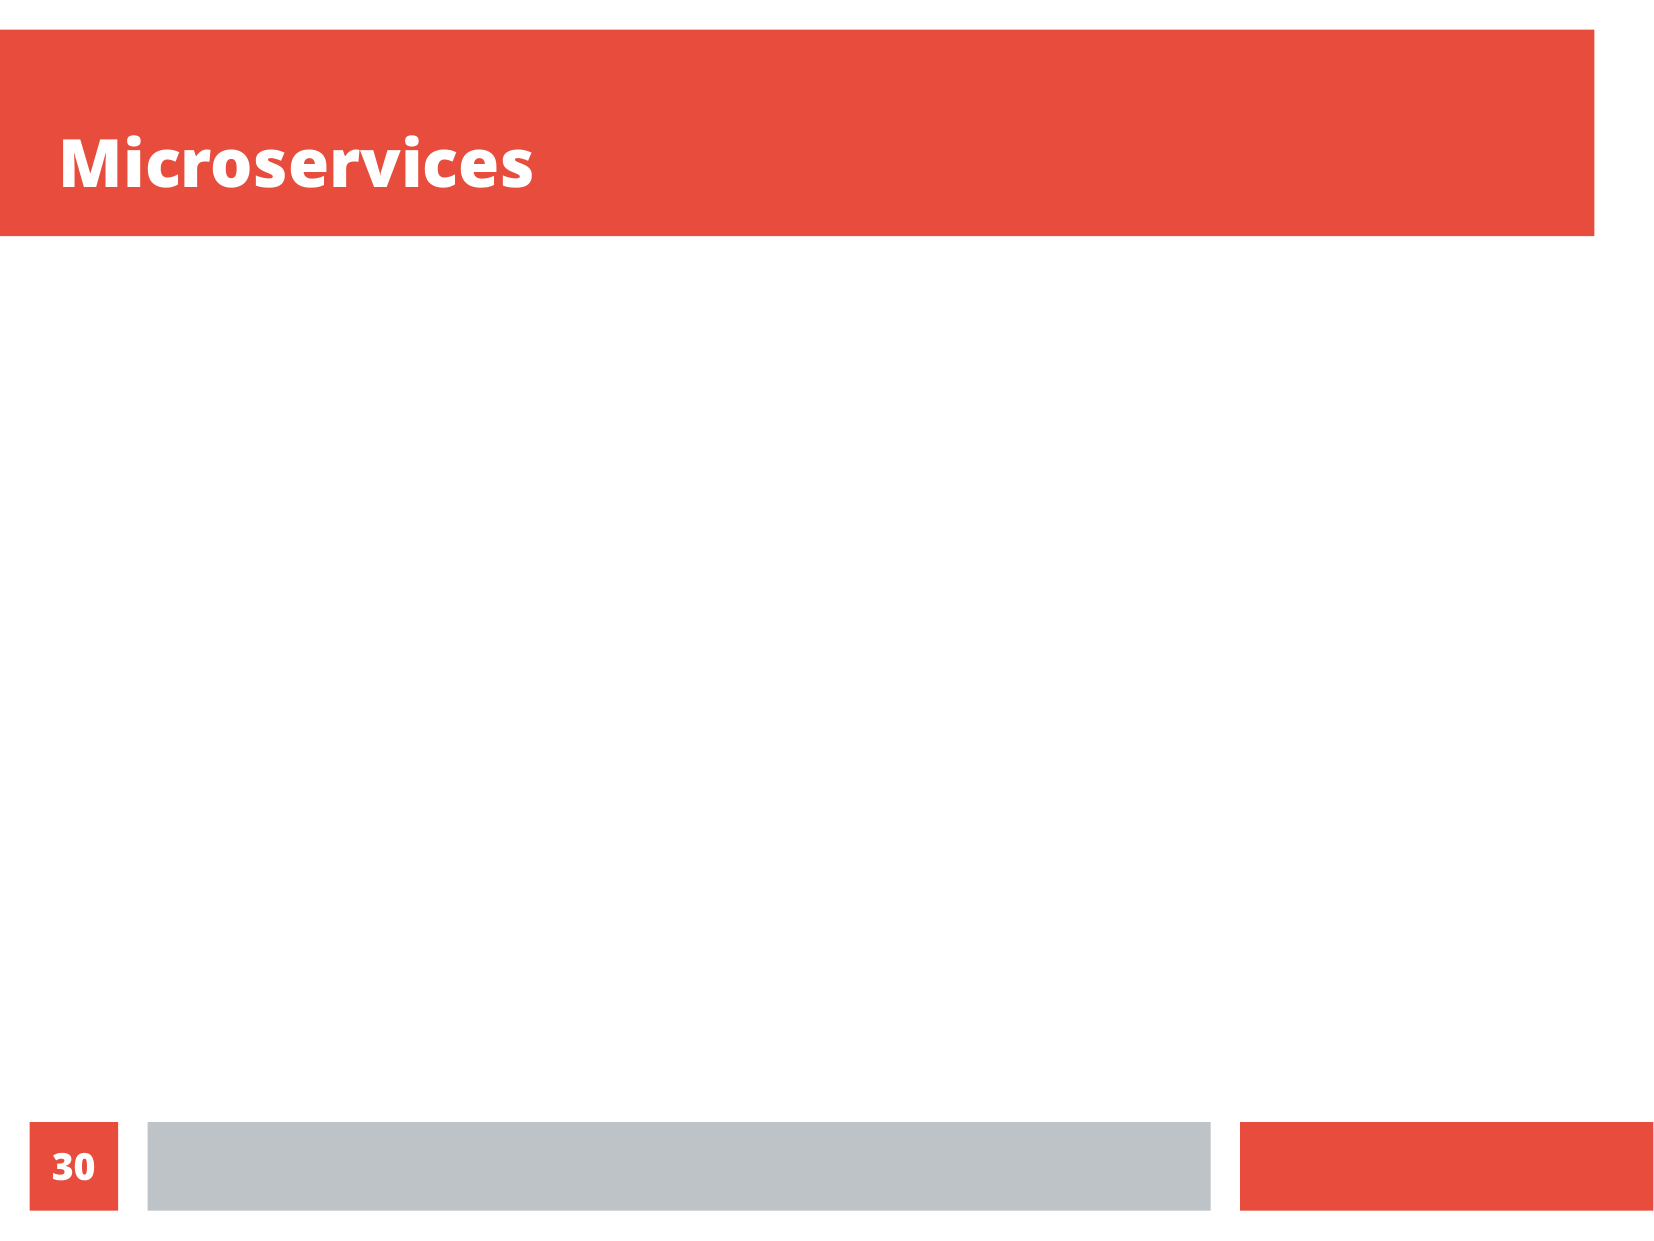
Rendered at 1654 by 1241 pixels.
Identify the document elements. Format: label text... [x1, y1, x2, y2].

title Microservices [59, 59, 1595, 207]
